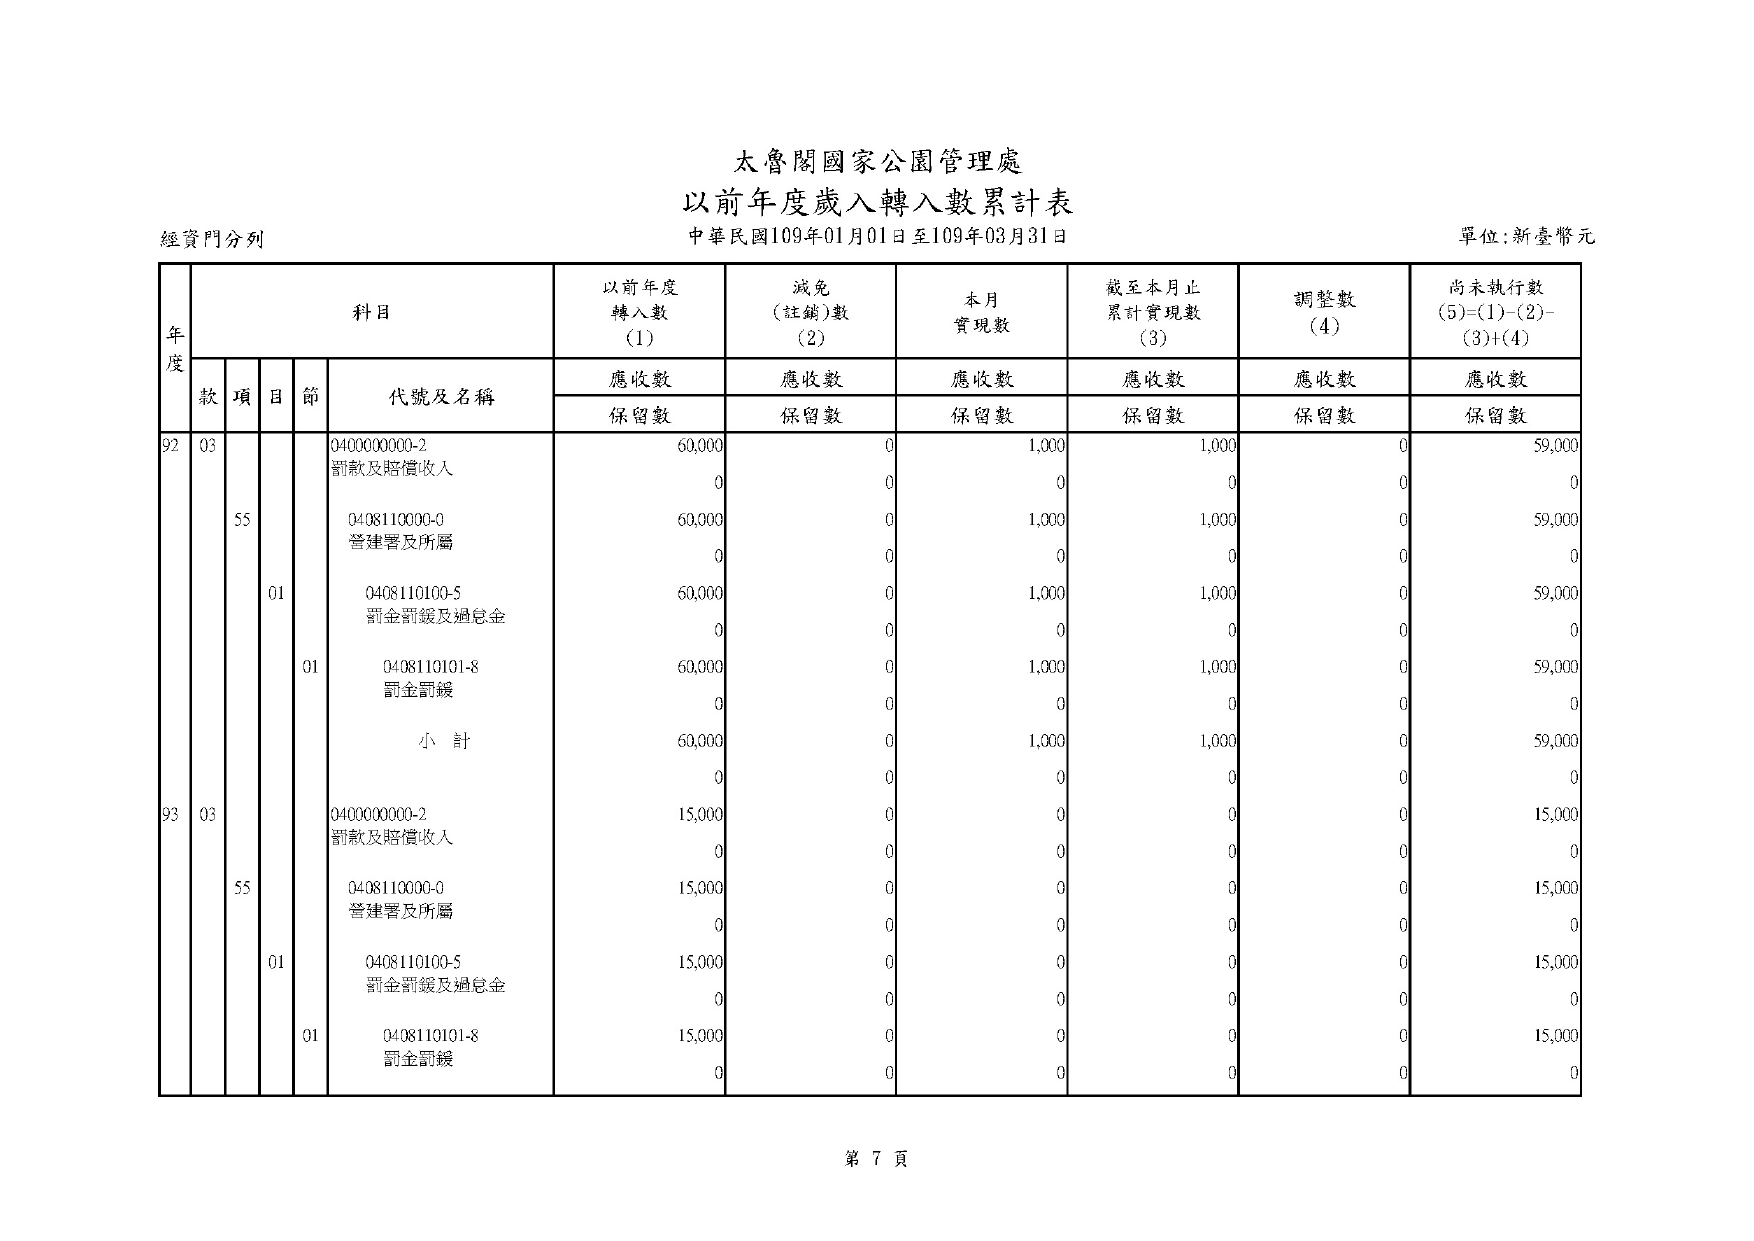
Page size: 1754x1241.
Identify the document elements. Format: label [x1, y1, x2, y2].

picture [59, 59, 1695, 1216]
